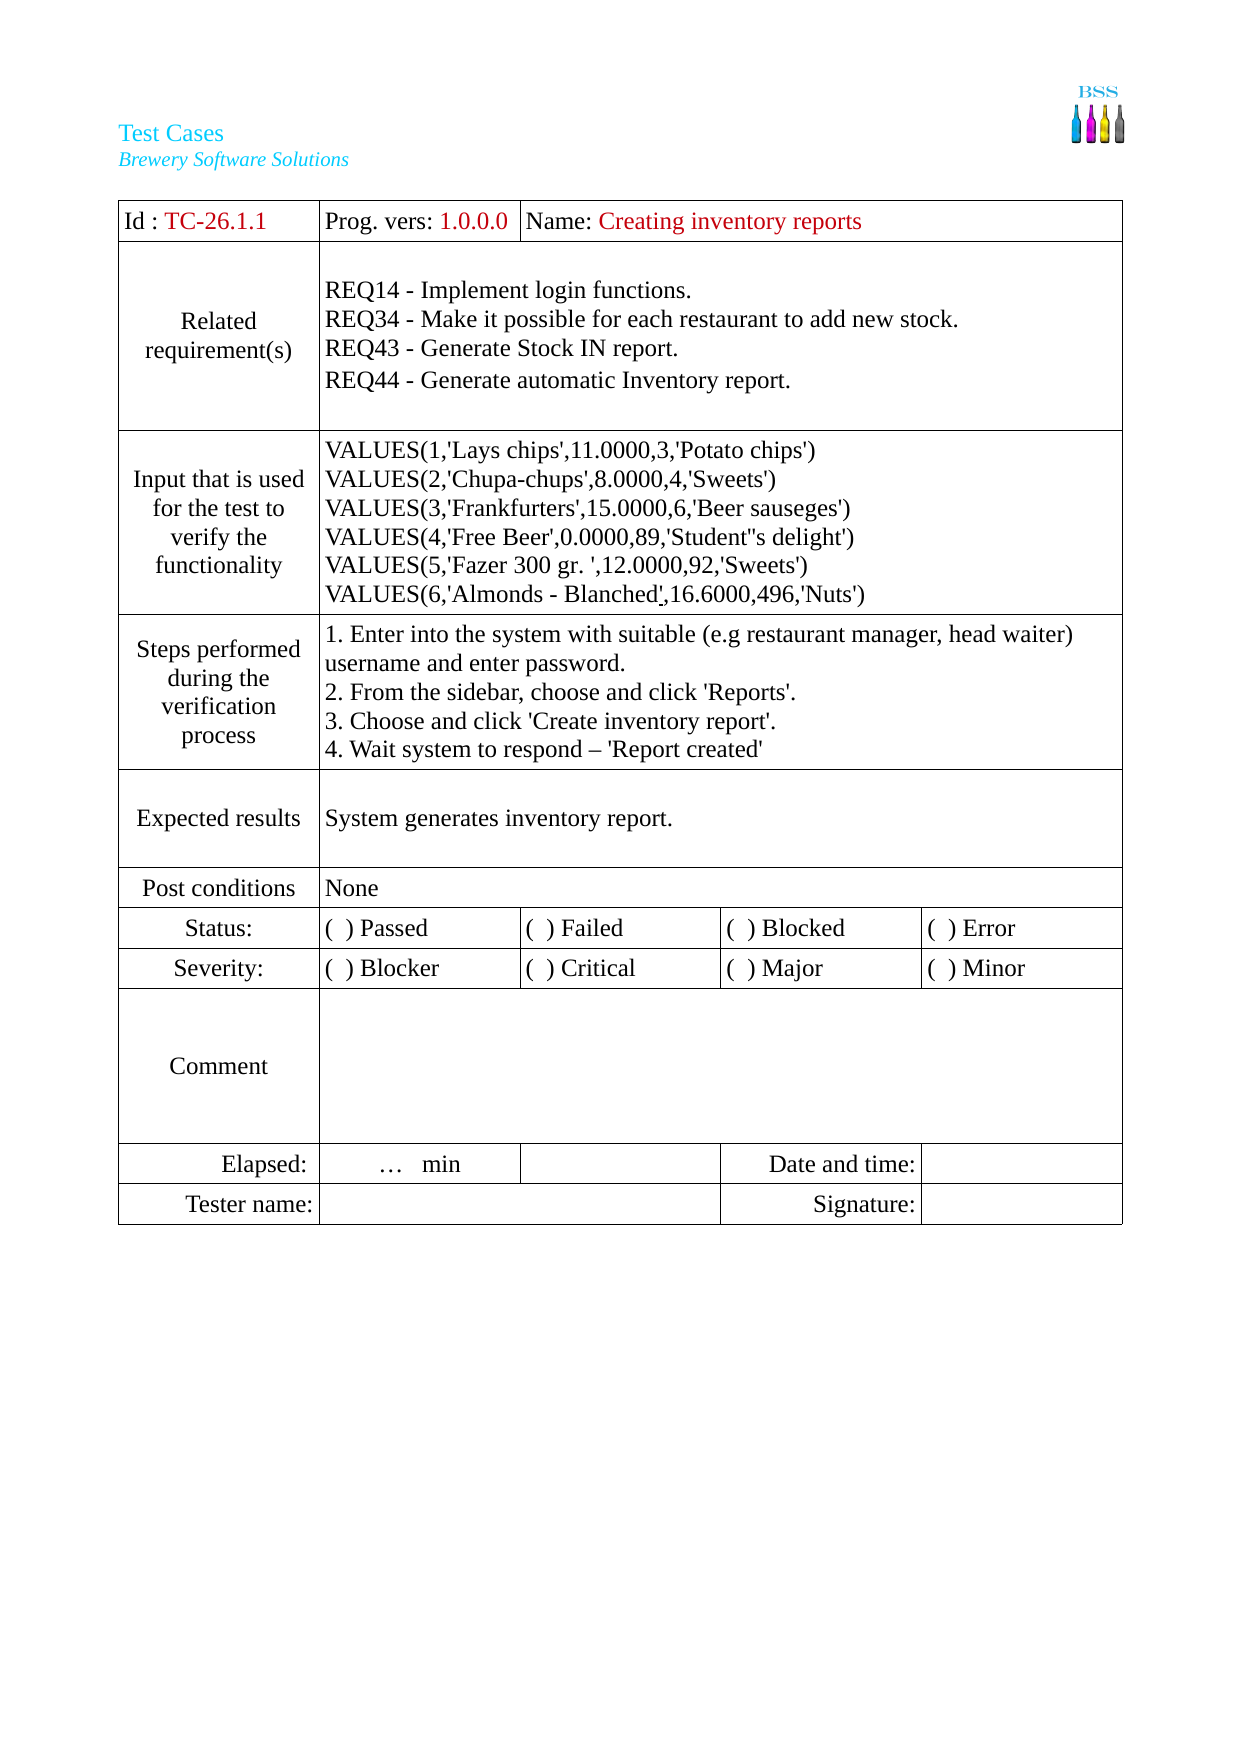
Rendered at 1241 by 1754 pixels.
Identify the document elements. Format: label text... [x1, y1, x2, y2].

table_cell Tester name: [119, 1184, 319, 1224]
table_cell Date and time: [721, 1144, 921, 1183]
table_cell ( ) Blocker [320, 949, 520, 988]
table_cell Steps performed during the verification process [119, 615, 319, 769]
table_cell ( ) Major [721, 949, 921, 988]
table_cell ( ) Critical [521, 949, 720, 988]
table_cell None [320, 868, 1122, 907]
table_cell ( ) Passed [320, 908, 520, 947]
table_cell ( ) Minor [922, 949, 1122, 988]
table_cell [922, 1184, 1122, 1224]
table_cell ( ) Failed [521, 908, 720, 947]
table_cell ( ) Blocked [721, 908, 921, 947]
table_cell Related requirement(s) [119, 242, 319, 429]
table_cell System generates inventory report. [320, 770, 1122, 867]
table_header Prog. vers: 1.0.0.0 [320, 201, 520, 241]
table_cell [922, 1144, 1122, 1183]
table_header Name: Creating inventory reports [521, 201, 1122, 241]
table_cell … min [320, 1144, 520, 1183]
table_cell ( ) Error [922, 908, 1122, 947]
table_cell Expected results [119, 770, 319, 867]
table_cell Severity: [119, 949, 319, 988]
table_cell Input that is used for the test to verify the functionality [119, 431, 319, 614]
table_cell Elapsed: [119, 1144, 319, 1183]
table_cell Signature: [721, 1184, 921, 1224]
table_cell [320, 1184, 720, 1224]
table_cell Post conditions [119, 868, 319, 907]
table_cell [521, 1144, 720, 1183]
table_cell VALUES(1,'Lays chips',11.0000,3,'Potato chips') VALUES(2,'Chupa-chups',8.0000,4,'Sweets') VALUES(3,'Frankfurters',15.0000,6,'Beer sauseges') VALUES(4,'Free Beer',0.0000,89,'Student''s delight') VALUES(5,'Fazer 300 gr. ',12.0000,92,'Sweets') VALUES(6,'Almonds - Blanched',16.6000,496,'Nuts') [320, 431, 1122, 614]
table_cell Status: [119, 908, 319, 947]
table_cell 1. Enter into the system with suitable (e.g restaurant manager, head waiter) username and enter password. 2. From the sidebar, choose and click 'Reports'. 3. Choose and click 'Create inventory report'. 4. Wait system to respond – 'Report created' [320, 615, 1122, 769]
picture [1063, 79, 1133, 149]
table_header Id : TC-26.1.1 [119, 201, 319, 241]
table_cell [320, 989, 1122, 1143]
table_cell Comment [119, 989, 319, 1143]
table_cell REQ14 - Implement login functions. REQ34 - Make it possible for each restaurant to add new stock. REQ43 - Generate Stock IN report. REQ44 - Generate automatic Inventory report. [320, 242, 1122, 429]
